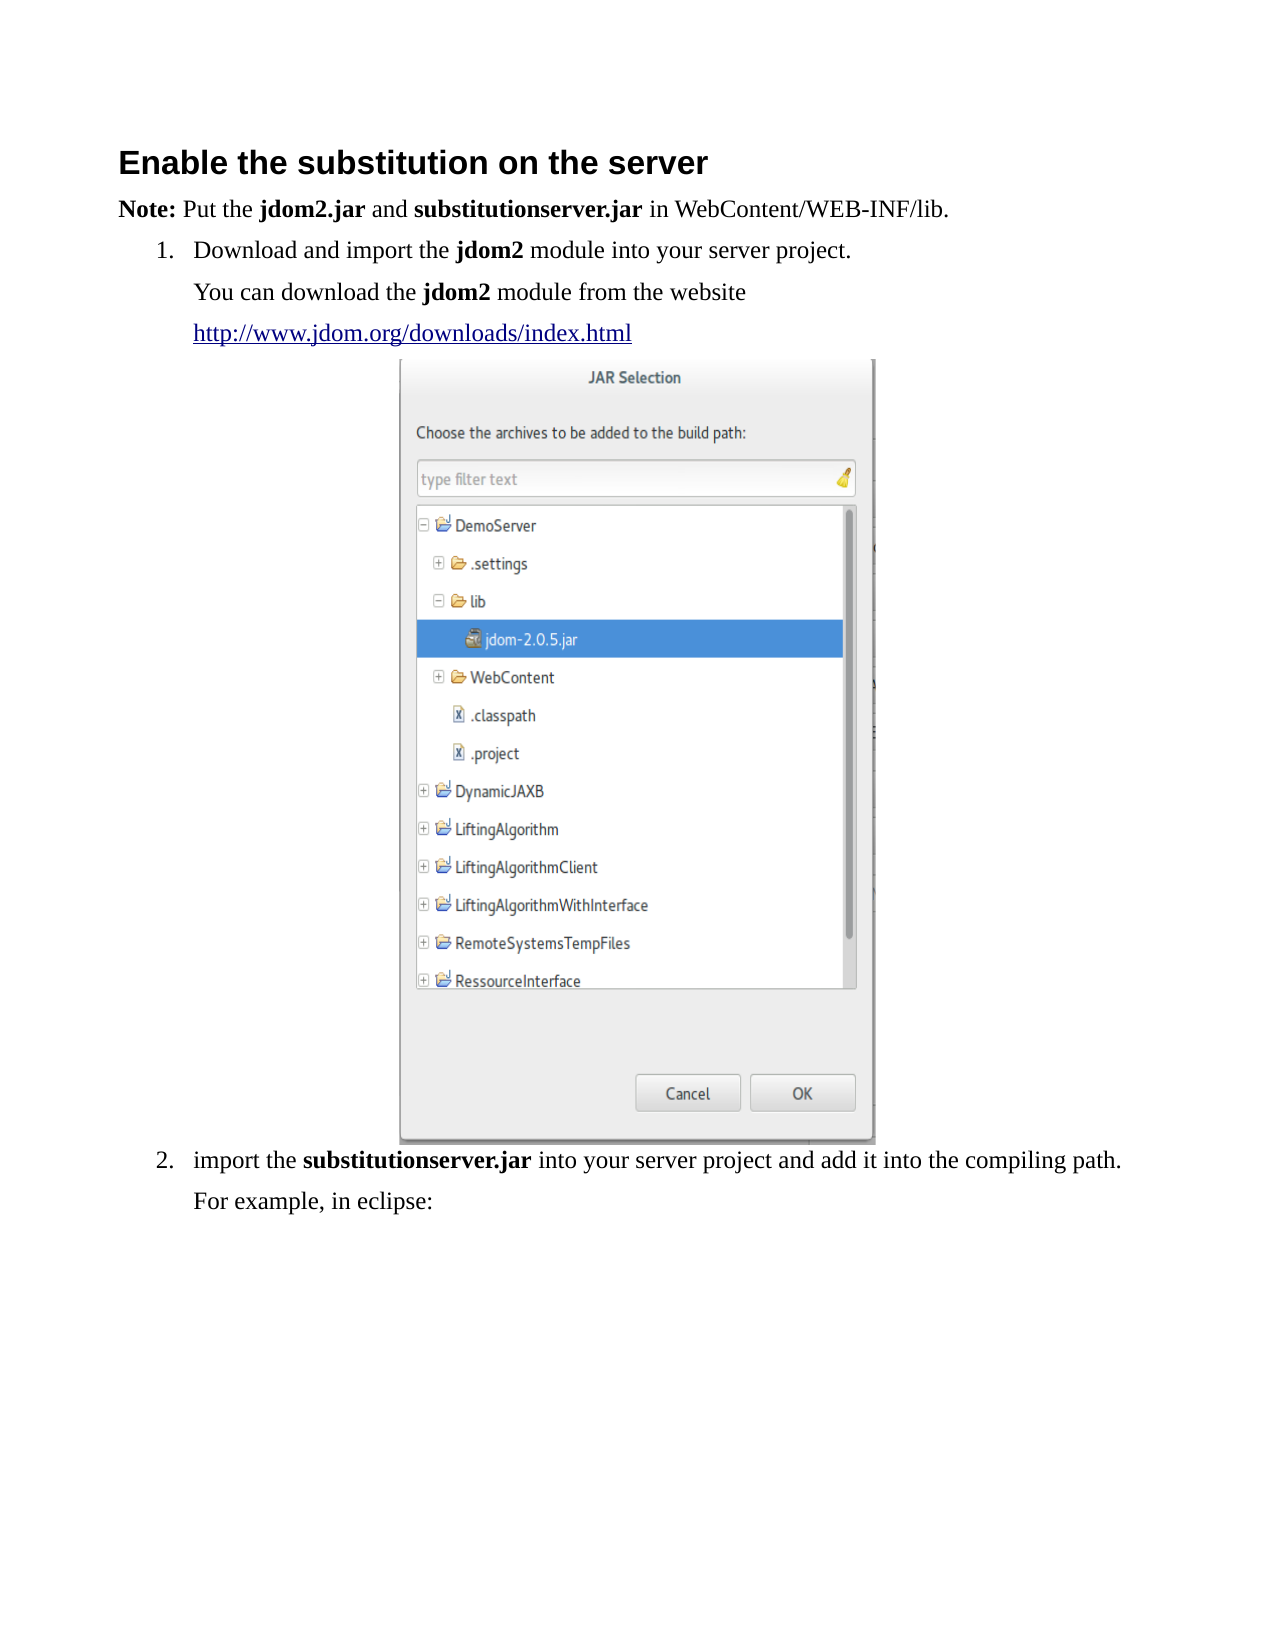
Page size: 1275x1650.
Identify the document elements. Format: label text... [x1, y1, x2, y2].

picture [399, 359, 876, 1145]
list For example, in eclipse: [156, 1186, 1157, 1215]
subtitle Enable the substitution on the server [118, 143, 1157, 182]
list Download and import the jdom2 module into your server project. [156, 236, 1157, 264]
list You can download the jdom2 module from the website [156, 277, 1157, 306]
list import the substitutionserver.jar into your server project and add it into the compiling path. [156, 763, 1157, 1173]
list http://www.jdom.org/downloads/index.html [156, 318, 1157, 347]
text Note: Put the jdom2.jar and substitutionserver.jar in WebContent/WEB-INF/lib. [118, 194, 1157, 223]
